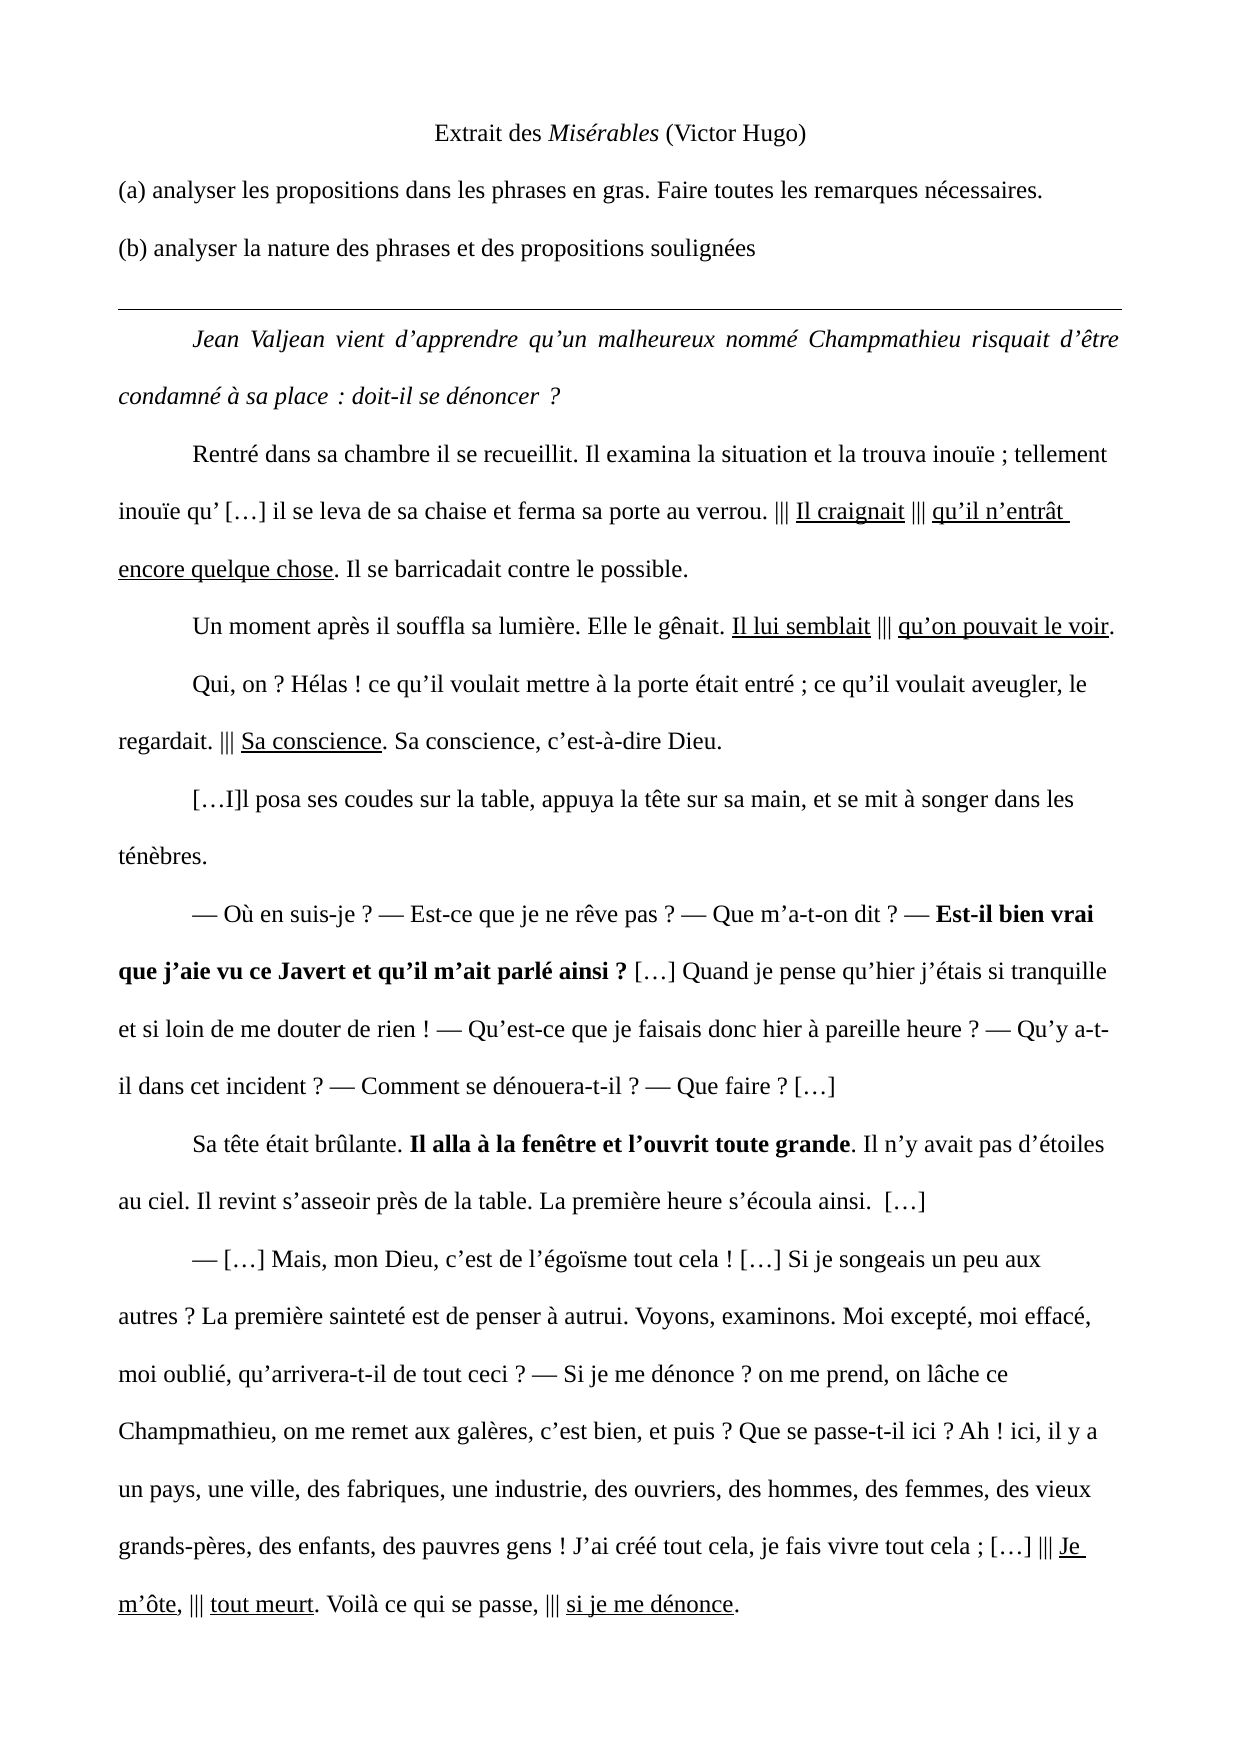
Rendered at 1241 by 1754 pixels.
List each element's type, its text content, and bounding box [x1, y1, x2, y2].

text Jean Valjean vient d’apprendre qu’un malheureux nommé Champmathieu risquait d’être condamné à sa place : doit-il se dénoncer ? [118, 324, 1122, 410]
text (a) analyser les propositions dans les phrases en gras. Faire toutes les remarques nécessaires. [118, 176, 1122, 204]
text […I]l posa ses coudes sur la table, appuya la tête sur sa main, et se mit à songer dans les ténèbres. [118, 784, 1122, 870]
text Extrait des Misérables (Victor Hugo) [118, 118, 1122, 147]
text Sa tête était brûlante. Il alla à la fenêtre et l’ouvrit toute grande. Il n’y avait pas d’étoiles au ciel. Il revint s’asseoir près de la table. La première heure s’écoula ainsi. […] [118, 1129, 1122, 1215]
text Rentré dans sa chambre il se recueillit. Il examina la situation et la trouva inouïe ; tellement inouïe qu’ […] il se leva de sa chaise et ferma sa porte au verrou. ||| Il craignait ||| qu’il n’entrât encore quelque chose. Il se barricadait contre le possible. [118, 439, 1122, 583]
text (b) analyser la nature des phrases et des propositions soulignées [118, 233, 1122, 262]
text — Où en suis-je ? — Est-ce que je ne rêve pas ? — Que m’a-t-on dit ? — Est-il bien vrai que j’aie vu ce Javert et qu’il m’ait parlé ainsi ? […] Quand je pense qu’hier j’étais si tranquille et si loin de me douter de rien ! — Qu’est-ce que je faisais donc hier à pareille heure ? — Qu’y a-t-il dans cet incident ? — Comment se dénouera-t-il ? — Que faire ? […] [118, 899, 1122, 1100]
text — […] Mais, mon Dieu, c’est de l’égoïsme tout cela ! […] Si je songeais un peu aux autres ? La première sainteté est de penser à autrui. Voyons, examinons. Moi excepté, moi effacé, moi oublié, qu’arrivera-t-il de tout ceci ? — Si je me dénonce ? on me prend, on lâche ce Champmathieu, on me remet aux galères, c’est bien, et puis ? Que se passe-t-il ici ? Ah ! ici, il y a un pays, une ville, des fabriques, une industrie, des ouvriers, des hommes, des femmes, des vieux grands-pères, des enfants, des pauvres gens ! J’ai créé tout cela, je fais vivre tout cela ; […] ||| Je m’ôte, ||| tout meurt. Voilà ce qui se passe, ||| si je me dénonce. [118, 1244, 1122, 1618]
text Qui, on ? Hélas ! ce qu’il voulait mettre à la porte était entré ; ce qu’il voulait aveugler, le regardait. ||| Sa conscience. Sa conscience, c’est-à-dire Dieu. [118, 669, 1122, 755]
text Un moment après il souffla sa lumière. Elle le gênait. Il lui semblait ||| qu’on pouvait le voir. [118, 611, 1122, 640]
